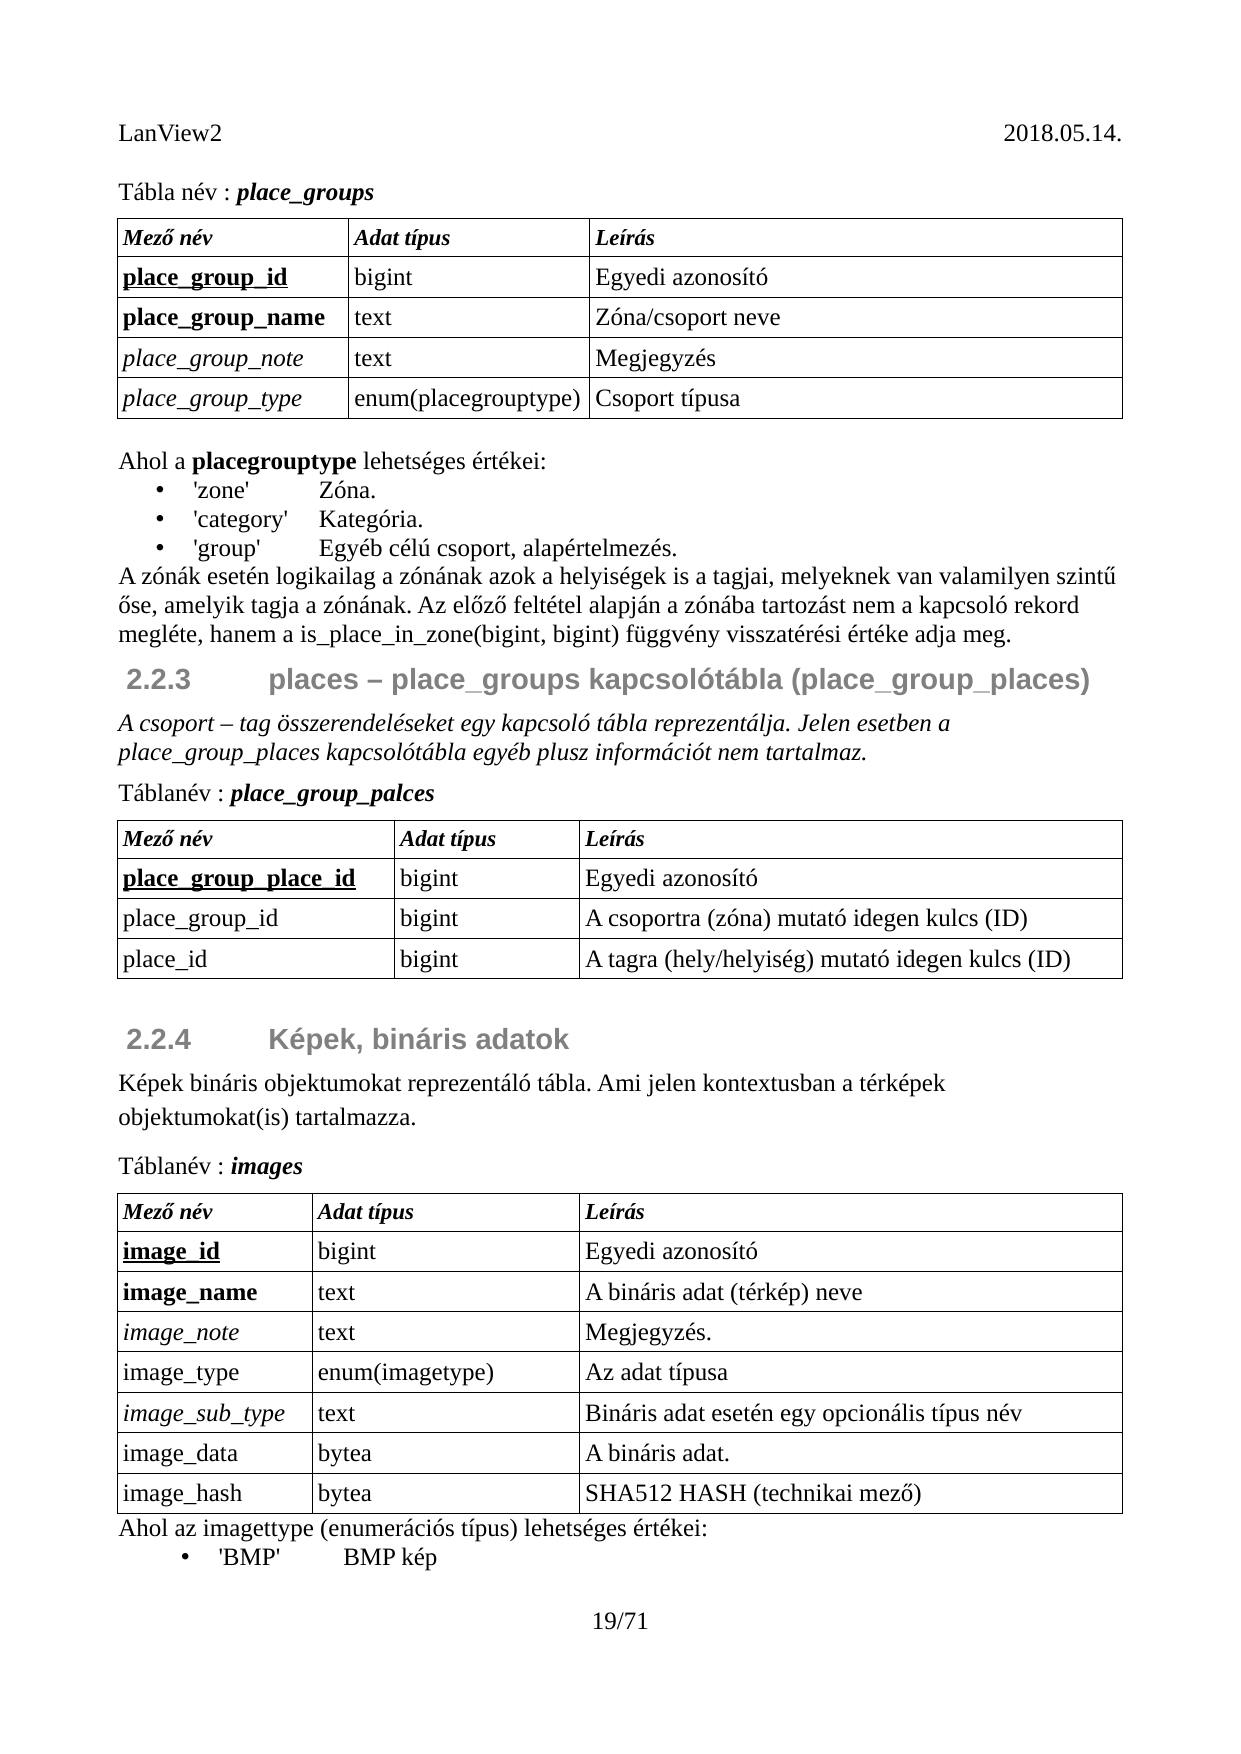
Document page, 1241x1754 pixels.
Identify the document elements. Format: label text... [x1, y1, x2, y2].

text Ahol az imagettype (enumerációs típus) lehetséges értékei: [118, 1514, 1122, 1542]
table_cell image_sub_type [118, 1393, 312, 1432]
table_cell A csoportra (zóna) mutató idegen kulcs (ID) [580, 899, 1122, 938]
list 'group' Egyéb célú csoport, alapértelmezés. [156, 533, 1122, 561]
table_cell A tagra (hely/helyiség) mutató idegen kulcs (ID) [580, 939, 1122, 978]
list 'zone' Zóna. [156, 475, 1122, 504]
table_cell bytea [313, 1474, 579, 1513]
table_cell Megjegyzés. [580, 1312, 1122, 1351]
table_header Adat típus [313, 1194, 579, 1231]
table_cell bigint [313, 1232, 579, 1271]
table_header Leírás [580, 1194, 1122, 1231]
table_cell place_group_type [118, 378, 348, 417]
table_cell Csoport típusa [590, 378, 1122, 417]
table_cell text [313, 1393, 579, 1432]
table_cell image_name [118, 1272, 312, 1311]
table_cell enum(placegrouptype) [349, 378, 589, 417]
table_cell place_group_note [118, 338, 348, 377]
text Tábla név : place_groups [118, 177, 1122, 206]
text Táblanév : images [118, 1151, 1122, 1180]
list 'BMP' BMP kép [181, 1542, 1122, 1570]
table_header Leírás [590, 219, 1122, 256]
table_cell image_id [118, 1232, 312, 1271]
table_cell A bináris adat. [580, 1433, 1122, 1472]
table_cell place_group_id [118, 899, 394, 938]
table_cell bigint [395, 859, 579, 898]
table_cell bigint [349, 257, 589, 297]
table_cell place_group_id [118, 257, 348, 297]
table_cell SHA512 HASH (technikai mező) [580, 1474, 1122, 1513]
table_cell image_note [118, 1312, 312, 1351]
table_header Adat típus [349, 219, 589, 256]
table_cell text [349, 338, 589, 377]
table_cell text [313, 1272, 579, 1311]
table_cell Egyedi azonosító [580, 1232, 1122, 1271]
table_cell place_group_place_id [118, 859, 394, 898]
text A csoport – tag összerendeléseket egy kapcsoló tábla reprezentálja. Jelen esetben a place_group_places kapcsolótábla egyéb plusz információt nem tartalmaz. [118, 708, 1122, 766]
table_cell image_data [118, 1433, 312, 1472]
table_cell Egyedi azonosító [590, 257, 1122, 297]
table_header Mező név [118, 219, 348, 256]
table_header Leírás [580, 821, 1122, 857]
text A zónák esetén logikailag a zónának azok a helyiségek is a tagjai, melyeknek van valamilyen szintű őse, amelyik tagja a zónának. Az előző feltétel alapján a zónába tartozást nem a kapcsoló rekord megléte, hanem a is_place_in_zone(bigint, bigint) függvény visszatérési értéke adja meg. [118, 561, 1122, 648]
subtitle places – place_groups kapcsolótábla (place_group_places) [118, 662, 1122, 696]
table_cell Megjegyzés [590, 338, 1122, 377]
text Ahol a placegrouptype lehetséges értékei: [118, 446, 1122, 475]
table_header Adat típus [395, 821, 579, 857]
table_cell bytea [313, 1433, 579, 1472]
table_cell enum(imagetype) [313, 1352, 579, 1392]
table_cell A bináris adat (térkép) neve [580, 1272, 1122, 1311]
table_cell text [349, 298, 589, 337]
text Képek bináris objektumokat reprezentáló tábla. Ami jelen kontextusban a térképek objektumokat(is) tartalmazza. [118, 1068, 1122, 1131]
table_cell Zóna/csoport neve [590, 298, 1122, 337]
table_cell text [313, 1312, 579, 1351]
table_cell bigint [395, 939, 579, 978]
table_cell place_group_name [118, 298, 348, 337]
subtitle Képek, bináris adatok [118, 1022, 1122, 1055]
table_cell image_hash [118, 1474, 312, 1513]
table_cell Bináris adat esetén egy opcionális típus név [580, 1393, 1122, 1432]
table_cell image_type [118, 1352, 312, 1392]
list 'category' Kategória. [156, 504, 1122, 533]
table_header Mező név [118, 821, 394, 857]
text Táblanév : place_group_palces [118, 778, 1122, 807]
table_cell Egyedi azonosító [580, 859, 1122, 898]
table_cell place_id [118, 939, 394, 978]
table_cell Az adat típusa [580, 1352, 1122, 1392]
table_cell bigint [395, 899, 579, 938]
table_header Mező név [118, 1194, 312, 1231]
